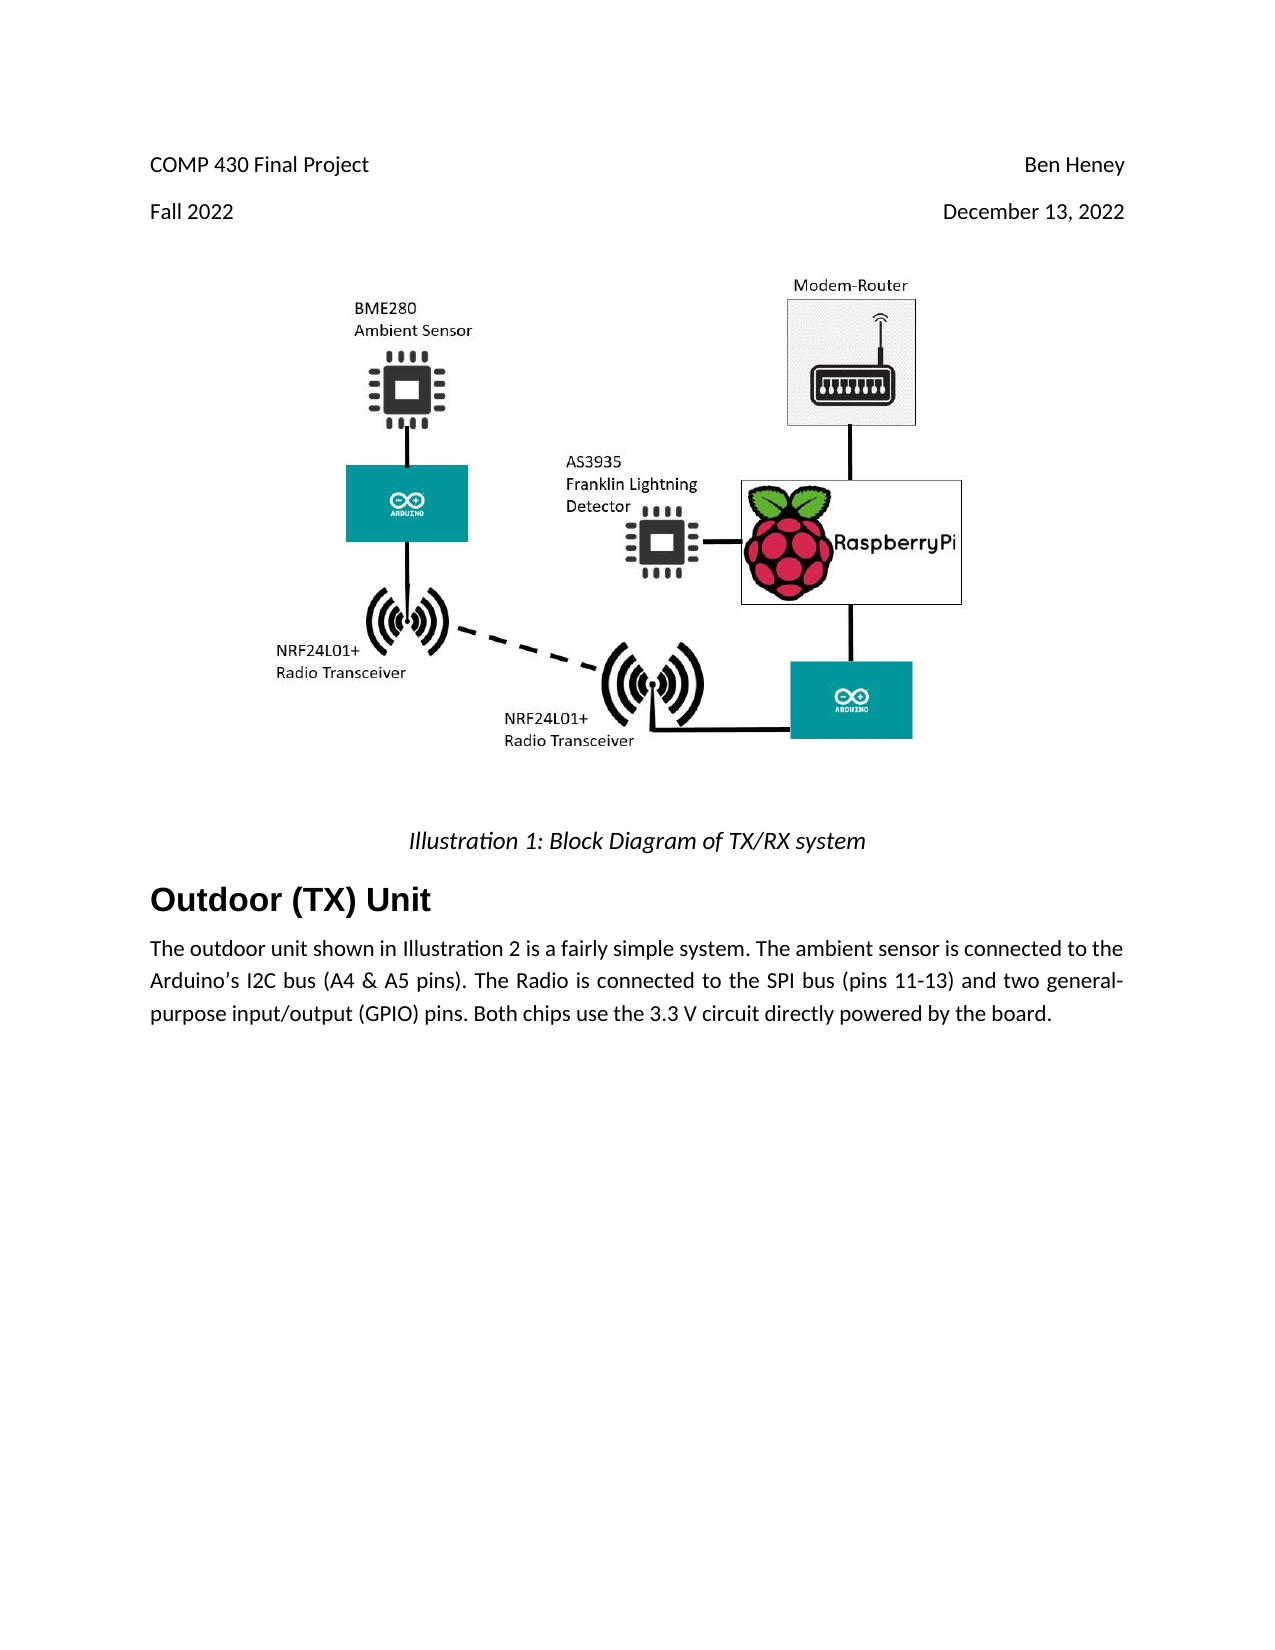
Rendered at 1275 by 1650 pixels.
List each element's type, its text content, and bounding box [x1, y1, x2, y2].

text Illustration 1: Block Diagram of TX/RX system [254, 817, 1021, 855]
text The outdoor unit shown in Illustration 2 is a fairly simple system. The ambient sensor is connected to the Arduino’s I2C bus (A4 & A5 pins). The Radio is connected to the SPI bus (pins 11-13) and two general-purpose input/output (GPIO) pins. Both chips use the 3.3 V circuit directly powered by the board. [150, 934, 1125, 1027]
subtitle Outdoor (TX) Unit [150, 880, 1125, 919]
picture [253, 267, 1022, 817]
